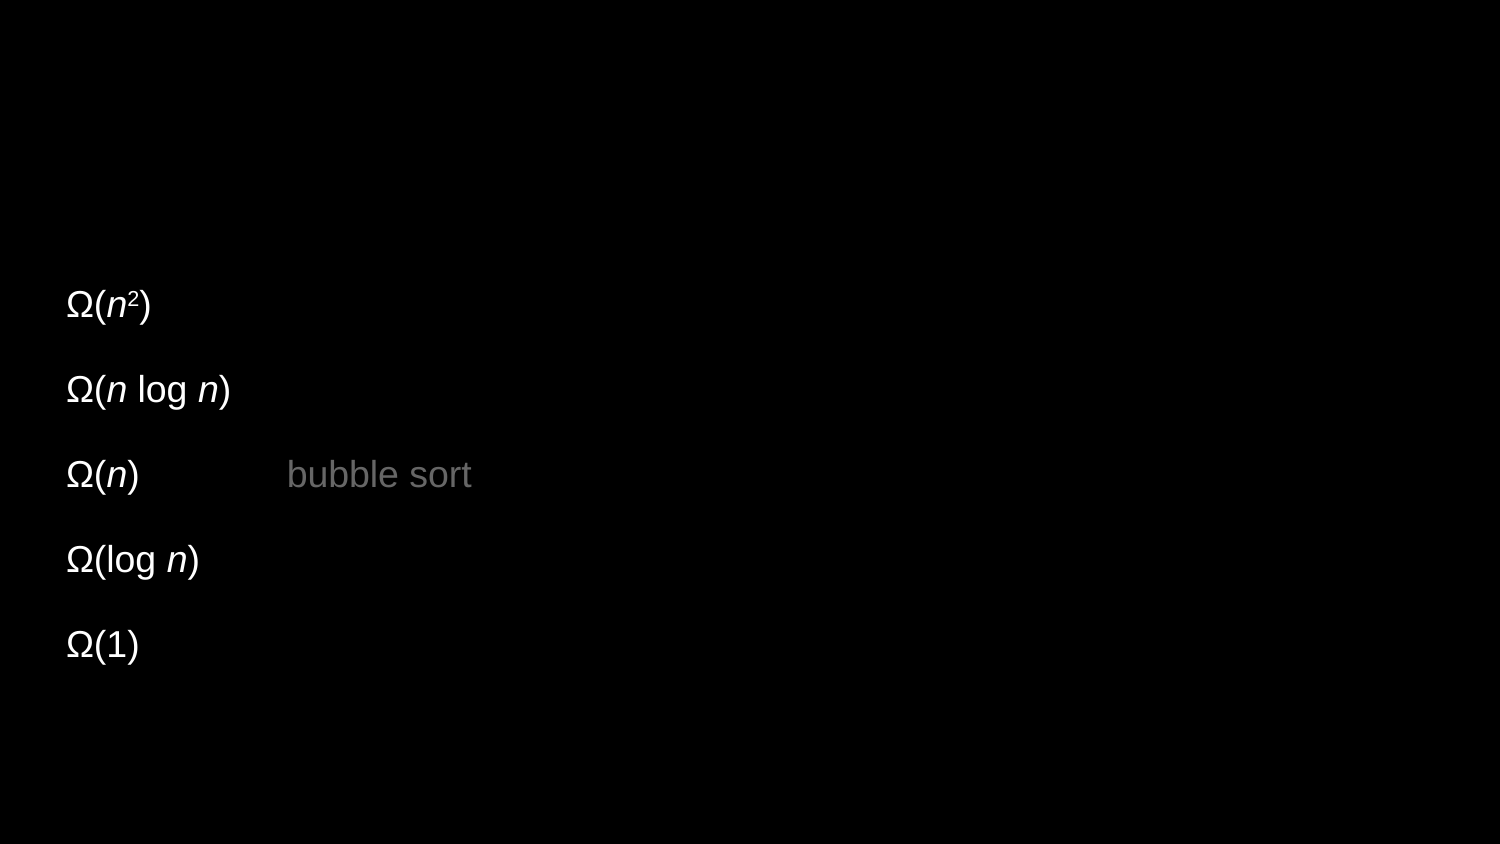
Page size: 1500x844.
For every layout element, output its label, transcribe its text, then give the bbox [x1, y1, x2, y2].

list Ω(n2) Ω(n log n) Ω(n) bubble sort Ω(log n) Ω(1) [51, 189, 1449, 750]
